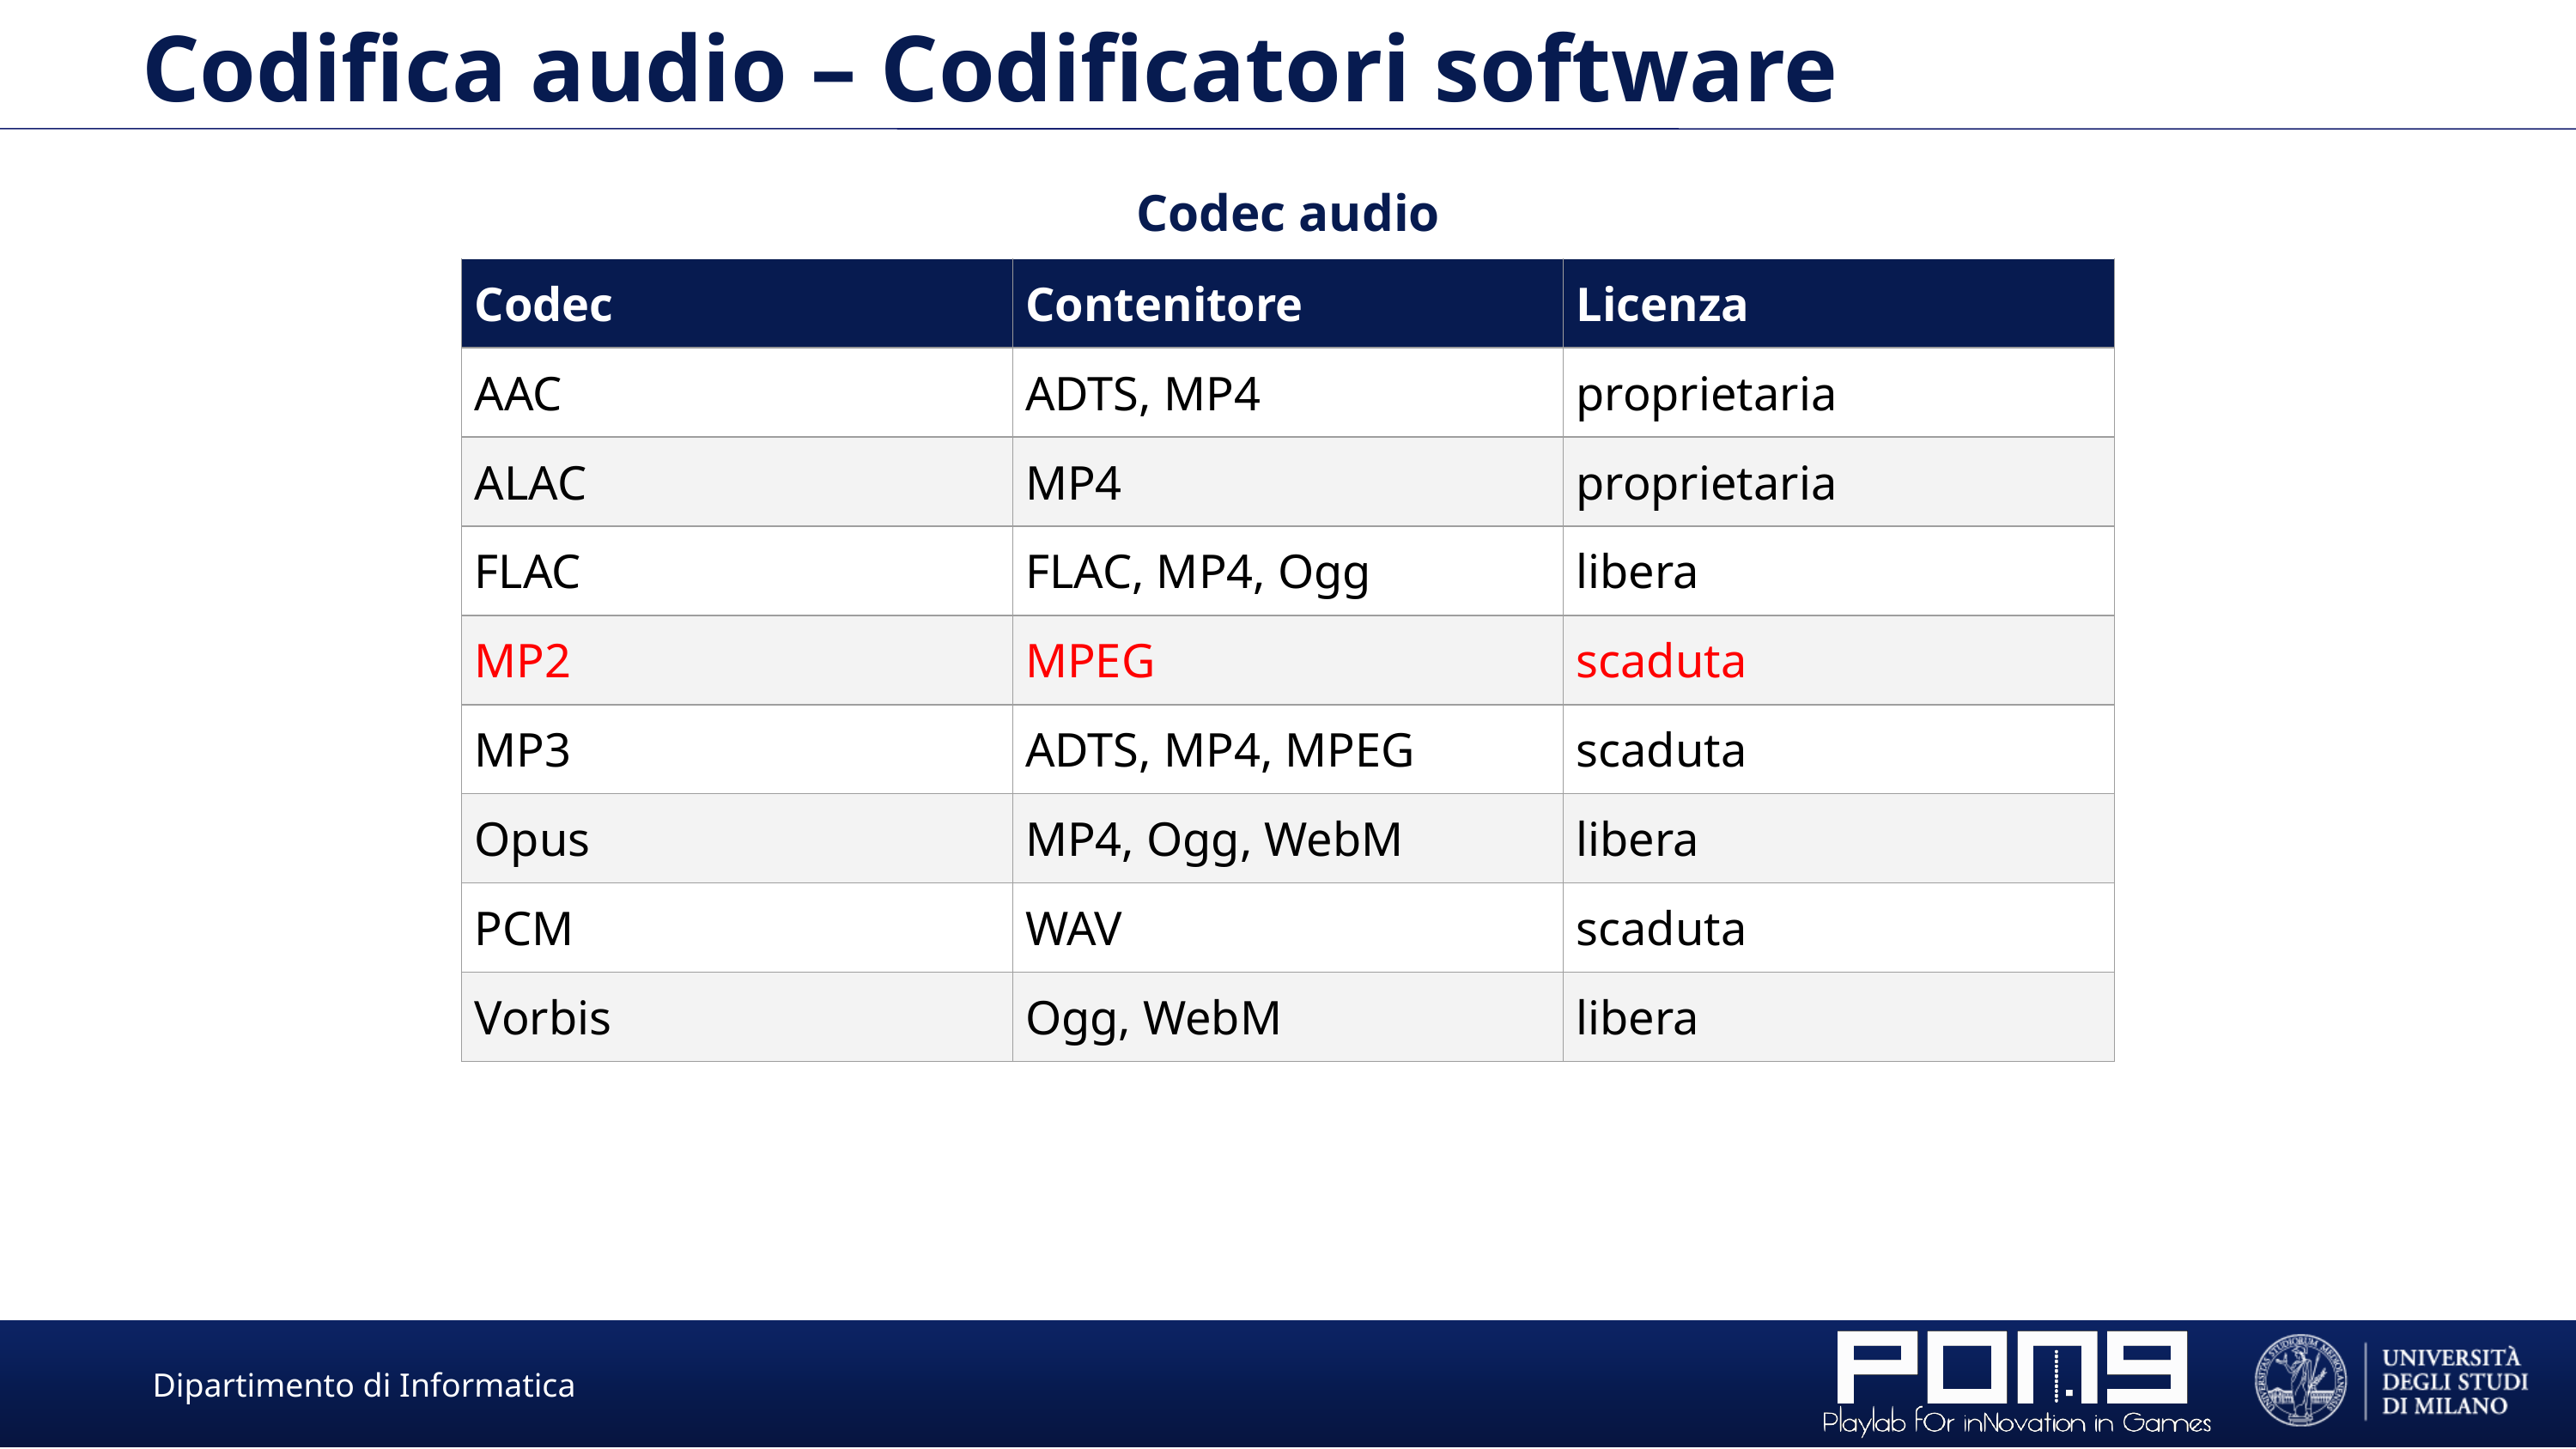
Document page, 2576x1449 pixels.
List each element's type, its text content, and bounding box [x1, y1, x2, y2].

table_cell MP3 [462, 706, 1012, 793]
table_cell WAV [1013, 883, 1563, 972]
table_cell FLAC [462, 527, 1012, 615]
table_cell ADTS, MP4 [1013, 349, 1563, 436]
table_cell libera [1564, 973, 2114, 1061]
table_cell MPEG [1013, 616, 1563, 704]
table_cell Codec [462, 259, 1012, 347]
table_header Codec audio [462, 166, 2114, 258]
table_cell Vorbis [462, 973, 1012, 1061]
table_cell MP2 [462, 616, 1012, 704]
table_cell scaduta [1564, 883, 2114, 972]
table_cell Opus [462, 794, 1012, 882]
table_cell FLAC, MP4, Ogg [1013, 527, 1563, 615]
table_cell Contenitore [1013, 259, 1563, 347]
table_cell AAC [462, 349, 1012, 436]
table_cell MP4 [1013, 438, 1563, 525]
table_cell Licenza [1564, 259, 2114, 347]
table_cell proprietaria [1564, 438, 2114, 525]
text_box Dipartimento di Informatica [129, 1336, 1245, 1433]
table_cell ALAC [462, 438, 1012, 525]
picture [0, 1320, 2576, 1447]
table_cell libera [1564, 794, 2114, 882]
table_cell Ogg, WebM [1013, 973, 1563, 1061]
table_cell ADTS, MP4, MPEG [1013, 706, 1563, 793]
table_cell libera [1564, 527, 2114, 615]
title Codifica audio – Codificatori software [118, 0, 2308, 124]
table_cell PCM [462, 883, 1012, 972]
table_cell scaduta [1564, 706, 2114, 793]
table_cell proprietaria [1564, 349, 2114, 436]
table_cell MP4, Ogg, WebM [1013, 794, 1563, 882]
table_cell scaduta [1564, 616, 2114, 704]
